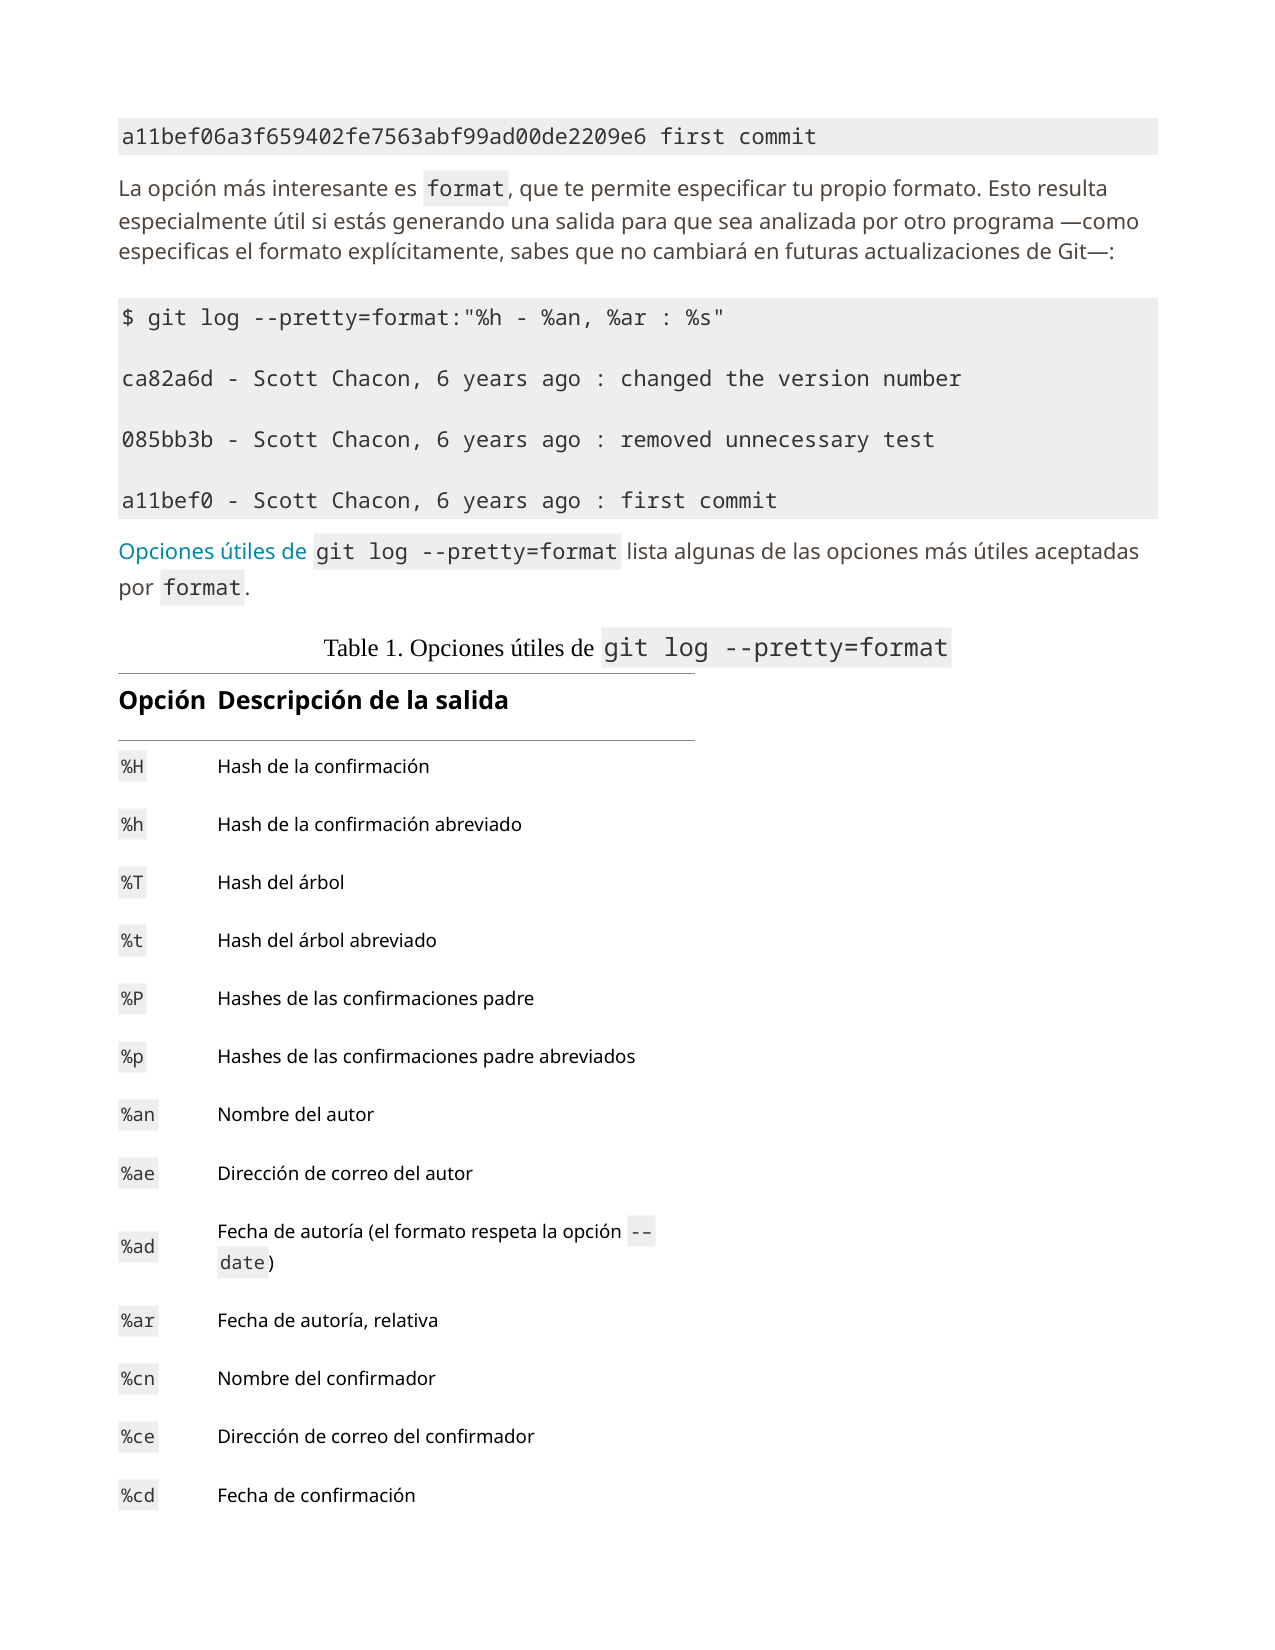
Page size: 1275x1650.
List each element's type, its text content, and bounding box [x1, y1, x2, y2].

table_cell Hash de la confirmación [217, 741, 694, 799]
table_cell Nombre del autor [217, 1089, 694, 1147]
text a11bef06a3f659402fe7563abf99ad00de2209e6 first commit [119, 119, 1157, 154]
table_cell %t [118, 915, 217, 973]
text ca82a6d - Scott Chacon, 6 years ago : changed the version number [119, 359, 1157, 392]
table_cell Fecha de autoría, relativa [217, 1295, 694, 1353]
table_cell Dirección de correo del confirmador [217, 1411, 694, 1469]
table_cell Hash del árbol [217, 857, 694, 915]
table_cell %ce [118, 1411, 217, 1469]
table_cell Hash del árbol abreviado [217, 915, 694, 973]
table_cell Dirección de correo del autor [217, 1148, 694, 1206]
table_cell %ad [118, 1206, 217, 1295]
text $ git log --pretty=format:"%h - %an, %ar : %s" [119, 299, 1157, 331]
text Table 1. Opciones útiles de [118, 627, 601, 667]
table_cell Fecha de autoría (el formato respeta la opción -–date) [217, 1206, 694, 1295]
text La opción más interesante es format, que te permite especificar tu propio formato. Esto resulta especialmente útil si estás generando una salida para que sea analizada por otro programa —como especificas el formato explícitamente, sabes que no cambiará en futuras actualizaciones de Git—: [118, 170, 1157, 265]
table_cell Hashes de las confirmaciones padre [217, 973, 694, 1031]
table_cell %H [118, 741, 217, 799]
table_cell Nombre del confirmador [217, 1353, 694, 1411]
table_cell %ae [118, 1148, 217, 1206]
table_cell Hash de la confirmación abreviado [217, 799, 694, 857]
table_cell %P [118, 973, 217, 1031]
table_cell %ar [118, 1295, 217, 1353]
table_cell %h [118, 799, 217, 857]
text [952, 627, 1157, 667]
table_cell Hashes de las confirmaciones padre abreviados [217, 1031, 694, 1089]
table_cell Fecha de confirmación [217, 1470, 694, 1528]
table_cell %cn [118, 1353, 217, 1411]
table_cell %p [118, 1031, 217, 1089]
table_cell %T [118, 857, 217, 915]
text git log --pretty=format [602, 628, 951, 667]
table_header Descripción de la salida [217, 674, 694, 740]
text Opciones útiles de git log --pretty=format lista algunas de las opciones más útiles aceptadas por format. [118, 533, 1157, 605]
text 085bb3b - Scott Chacon, 6 years ago : removed unnecessary test [119, 420, 1157, 453]
text a11bef0 - Scott Chacon, 6 years ago : first commit [119, 481, 1157, 518]
table_cell %cd [118, 1470, 217, 1528]
table_cell %an [118, 1089, 217, 1147]
table_header Opción [118, 674, 217, 740]
